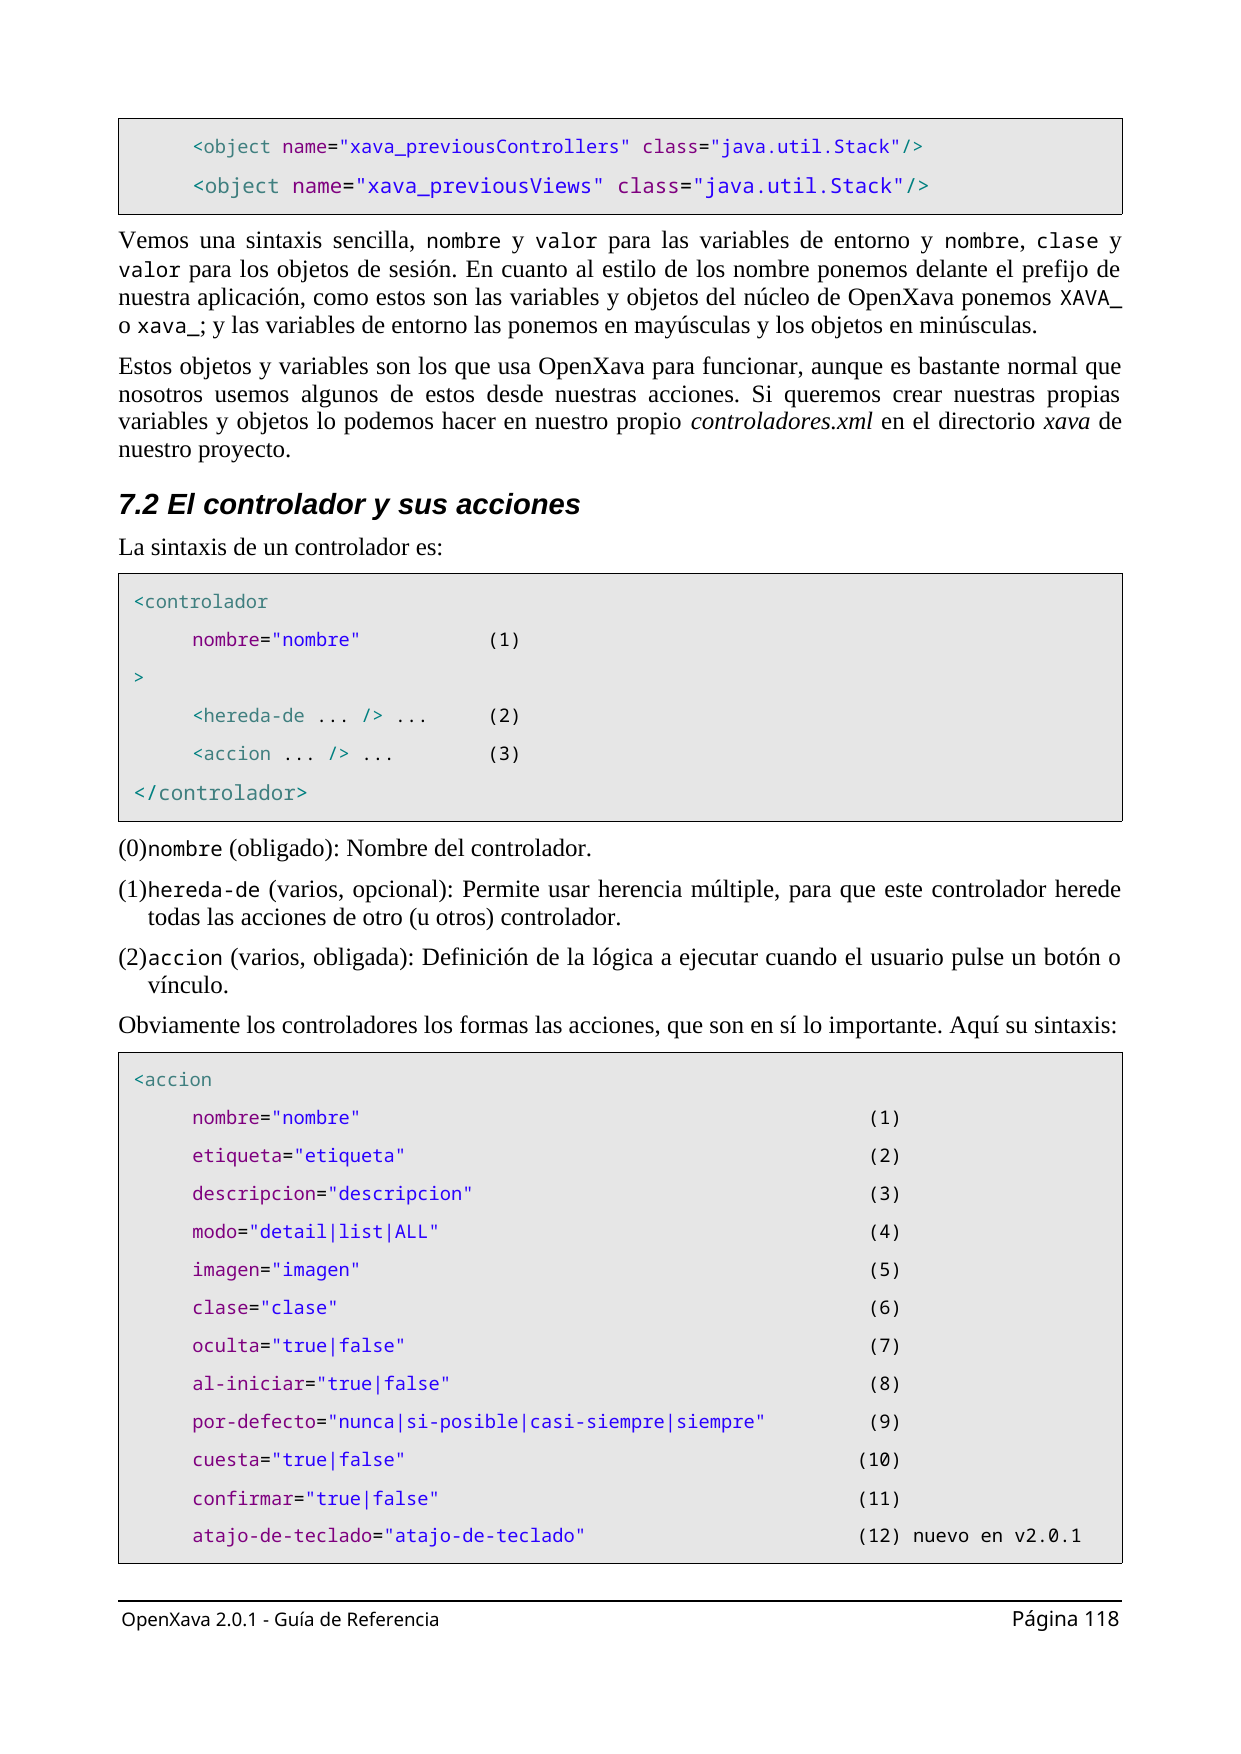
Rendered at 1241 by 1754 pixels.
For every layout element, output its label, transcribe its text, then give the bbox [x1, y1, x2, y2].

list hereda-de (varios, opcional): Permite usar herencia múltiple, para que este controlador herede todas las acciones de otro (u otros) controlador. [118, 875, 1122, 931]
text cuesta="true|false" (10) [119, 1432, 1122, 1470]
text nombre="nombre" (1) [119, 1090, 1122, 1128]
text descripcion="descripcion" (3) [119, 1166, 1122, 1204]
text <hereda-de ... /> ... (2) [119, 687, 1122, 725]
text <object name="xava_previousViews" class="java.util.Stack"/> [119, 156, 1122, 214]
text clase="clase" (6) [119, 1280, 1122, 1318]
text por-defecto="nunca|si-posible|casi-siempre|siempre" (9) [119, 1394, 1122, 1432]
text modo="detail|list|ALL" (4) [119, 1204, 1122, 1242]
text confirmar="true|false" (11) [119, 1470, 1122, 1508]
text > [119, 649, 1122, 687]
text imagen="imagen" (5) [119, 1242, 1122, 1280]
text Obviamente los controladores los formas las acciones, que son en sí lo importante. Aquí su sintaxis: [118, 1012, 1122, 1039]
text al-iniciar="true|false" (8) [119, 1356, 1122, 1394]
subtitle El controlador y sus acciones [118, 488, 1122, 521]
list accion (varios, obligada): Definición de la lógica a ejecutar cuando el usuario pulse un botón o vínculo. [118, 943, 1122, 999]
text <accion ... /> ... (3) [119, 725, 1122, 763]
text atajo-de-teclado="atajo-de-teclado" (12) nuevo en v2.0.1 [119, 1508, 1122, 1563]
text nombre="nombre" (1) [119, 611, 1122, 649]
text <controlador [119, 574, 1122, 611]
text <accion [119, 1053, 1122, 1090]
text Vemos una sintaxis sencilla, nombre y valor para las variables de entorno y nombre, clase y valor para los objetos de sesión. En cuanto al estilo de los nombre ponemos delante el prefijo de nuestra aplicación, como estos son las variables y objetos del núcleo de OpenXava ponemos XAVA_ o xava_; y las variables de entorno las ponemos en mayúsculas y los objetos en minúsculas. [118, 227, 1122, 339]
text etiqueta="etiqueta" (2) [119, 1128, 1122, 1166]
text </controlador> [119, 763, 1122, 821]
text <object name="xava_previousControllers" class="java.util.Stack"/> [119, 119, 1122, 156]
text Estos objetos y variables son los que usa OpenXava para funcionar, aunque es bastante normal que nosotros usemos algunos de estos desde nuestras acciones. Si queremos crear nuestras propias variables y objetos lo podemos hacer en nuestro propio controladores.xml en el directorio xava de nuestro proyecto. [118, 352, 1122, 463]
list nombre (obligado): Nombre del controlador. [118, 834, 1122, 862]
text La sintaxis de un controlador es: [118, 533, 1122, 561]
text oculta="true|false" (7) [119, 1318, 1122, 1356]
